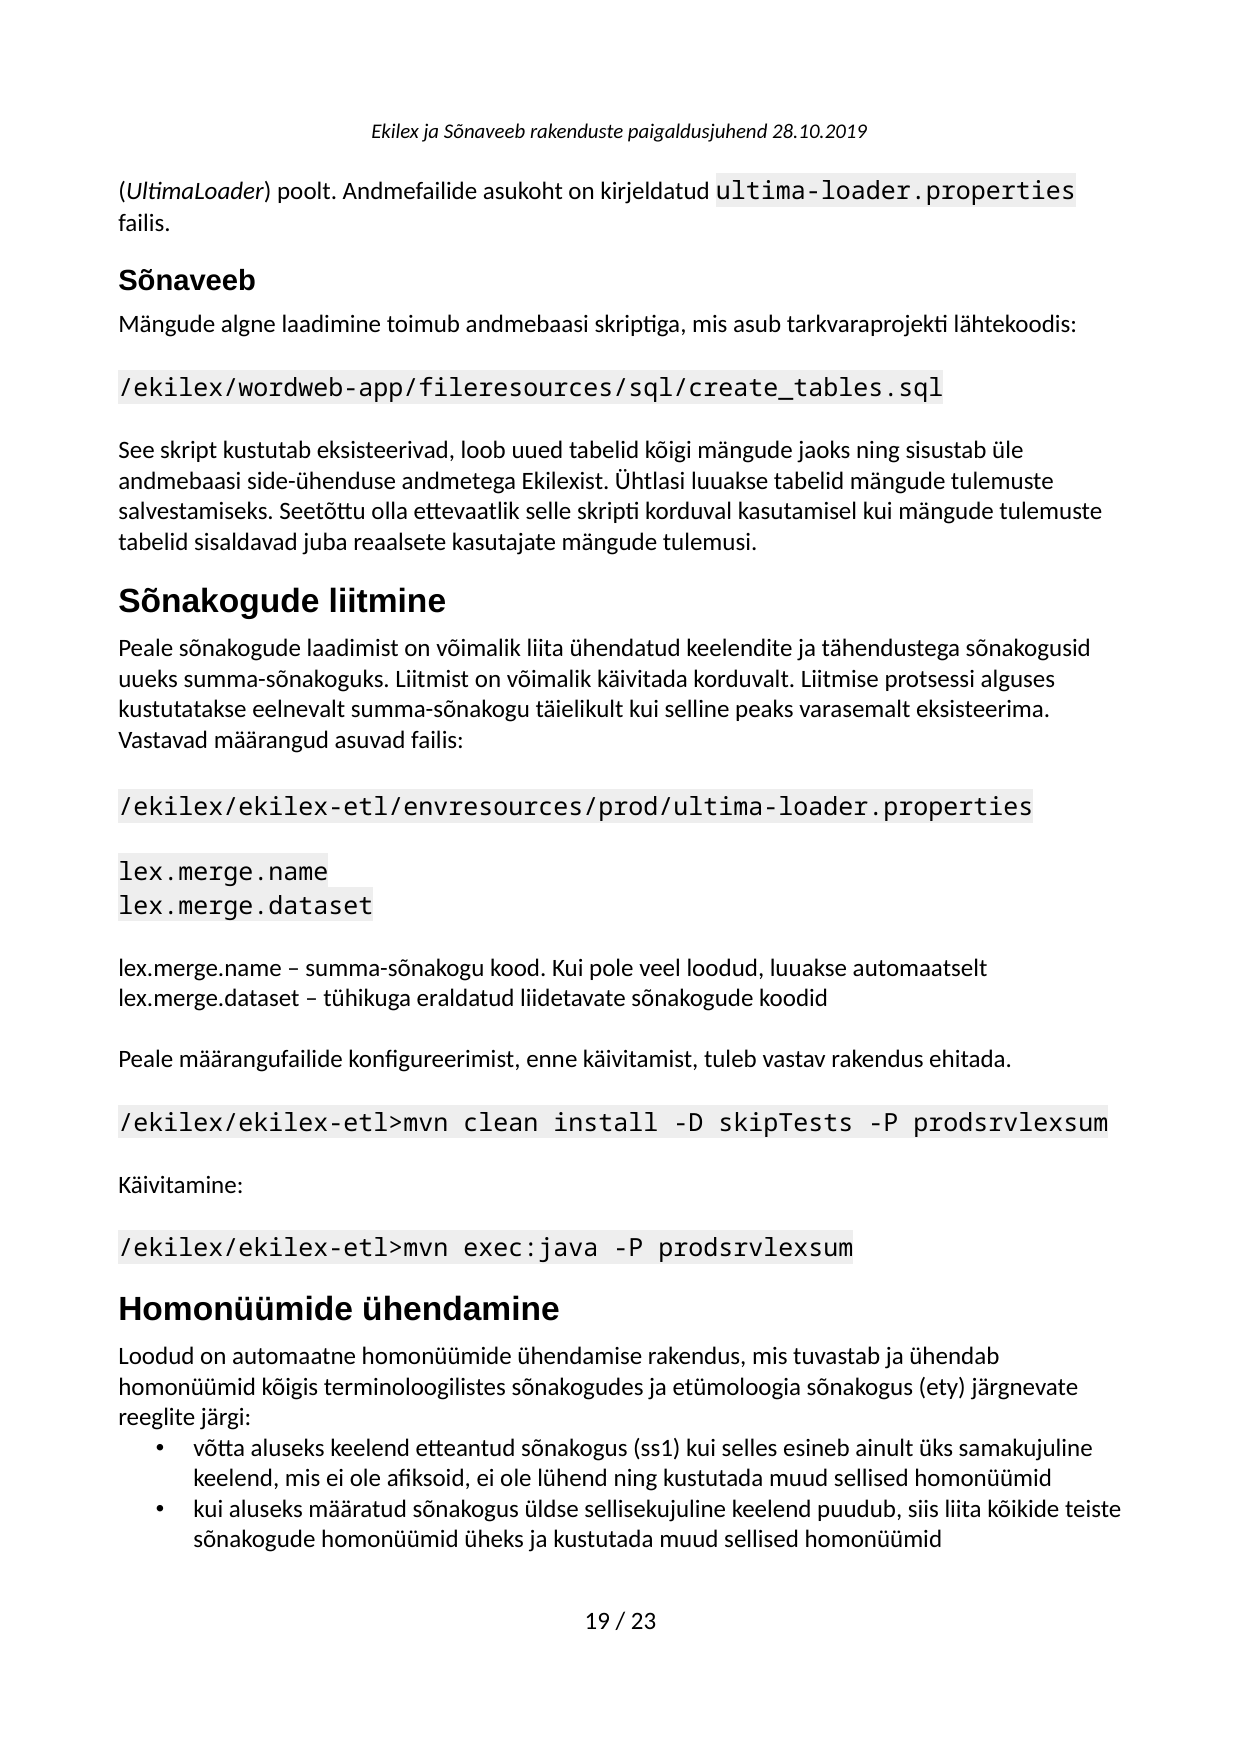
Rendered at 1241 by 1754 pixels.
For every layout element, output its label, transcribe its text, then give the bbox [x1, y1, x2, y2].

list kui aluseks määratud sõnakogus üldse sellisekujuline keelend puudub, siis liita kõikide teiste sõnakogude homonüümid üheks ja kustutada muud sellised homonüümid [156, 1493, 1122, 1554]
subtitle Sõnaveeb [118, 263, 1122, 296]
text Peale määrangufailide konfigureerimist, enne käivitamist, tuleb vastav rakendus ehitada. [118, 1043, 1122, 1074]
text Peale sõnakogude laadimist on võimalik liita ühendatud keelendite ja tähendustega sõnakogusid uueks summa-sõnakoguks. Liitmist on võimalik käivitada korduvalt. Liitmise protsessi alguses kustutatakse eelnevalt summa-sõnakogu täielikult kui selline peaks varasemalt eksisteerima. [118, 632, 1122, 724]
list võtta aluseks keelend etteantud sõnakogus (ss1) kui selles esineb ainult üks samakujuline keelend, mis ei ole afiksoid, ei ole lühend ning kustutada muud sellised homonüümid [156, 1432, 1122, 1493]
text /ekilex/wordweb-app/fileresources/sql/create_tables.sql [118, 370, 1122, 404]
text lex.merge.dataset – tühikuga eraldatud liidetavate sõnakogude koodid [118, 982, 1122, 1013]
text /ekilex/ekilex-etl>mvn exec:java -P prodsrvlexsum [118, 1230, 1122, 1264]
text Mängude algne laadimine toimub andmebaasi skriptiga, mis asub tarkvaraprojekti lähtekoodis: [118, 309, 1122, 339]
text /ekilex/ekilex-etl>mvn clean install -D skipTests -P prodsrvlexsum [118, 1104, 1122, 1138]
text /ekilex/ekilex-etl/envresources/prod/ultima-loader.properties [118, 789, 1122, 823]
text Loodud on automaatne homonüümide ühendamise rakendus, mis tuvastab ja ühendab homonüümid kõigis terminoloogilistes sõnakogudes ja etümoloogia sõnakogus (ety) järgnevate reeglite järgi: [118, 1340, 1122, 1432]
subtitle Sõnakogude liitmine [118, 581, 1122, 620]
text lex.merge.dataset [118, 887, 1122, 921]
text Vastavad määrangud asuvad failis: [118, 724, 1122, 754]
text Käivitamine: [118, 1169, 1122, 1199]
text lex.merge.name [118, 853, 1122, 887]
subtitle Homonüümide ühendamine [118, 1289, 1122, 1328]
text See skript kustutab eksisteerivad, loob uued tabelid kõigi mängude jaoks ning sisustab üle andmebaasi side-ühenduse andmetega Ekilexist. Ühtlasi luuakse tabelid mängude tulemuste salvestamiseks. Seetõttu olla ettevaatlik selle skripti korduval kasutamisel kui mängude tulemuste tabelid sisaldavad juba reaalsete kasutajate mängude tulemusi. [118, 434, 1122, 556]
text (UltimaLoader) poolt. Andmefailide asukoht on kirjeldatud ultima-loader.properties failis. [118, 173, 1122, 238]
text lex.merge.name – summa-sõnakogu kood. Kui pole veel loodud, luuakse automaatselt [118, 952, 1122, 982]
